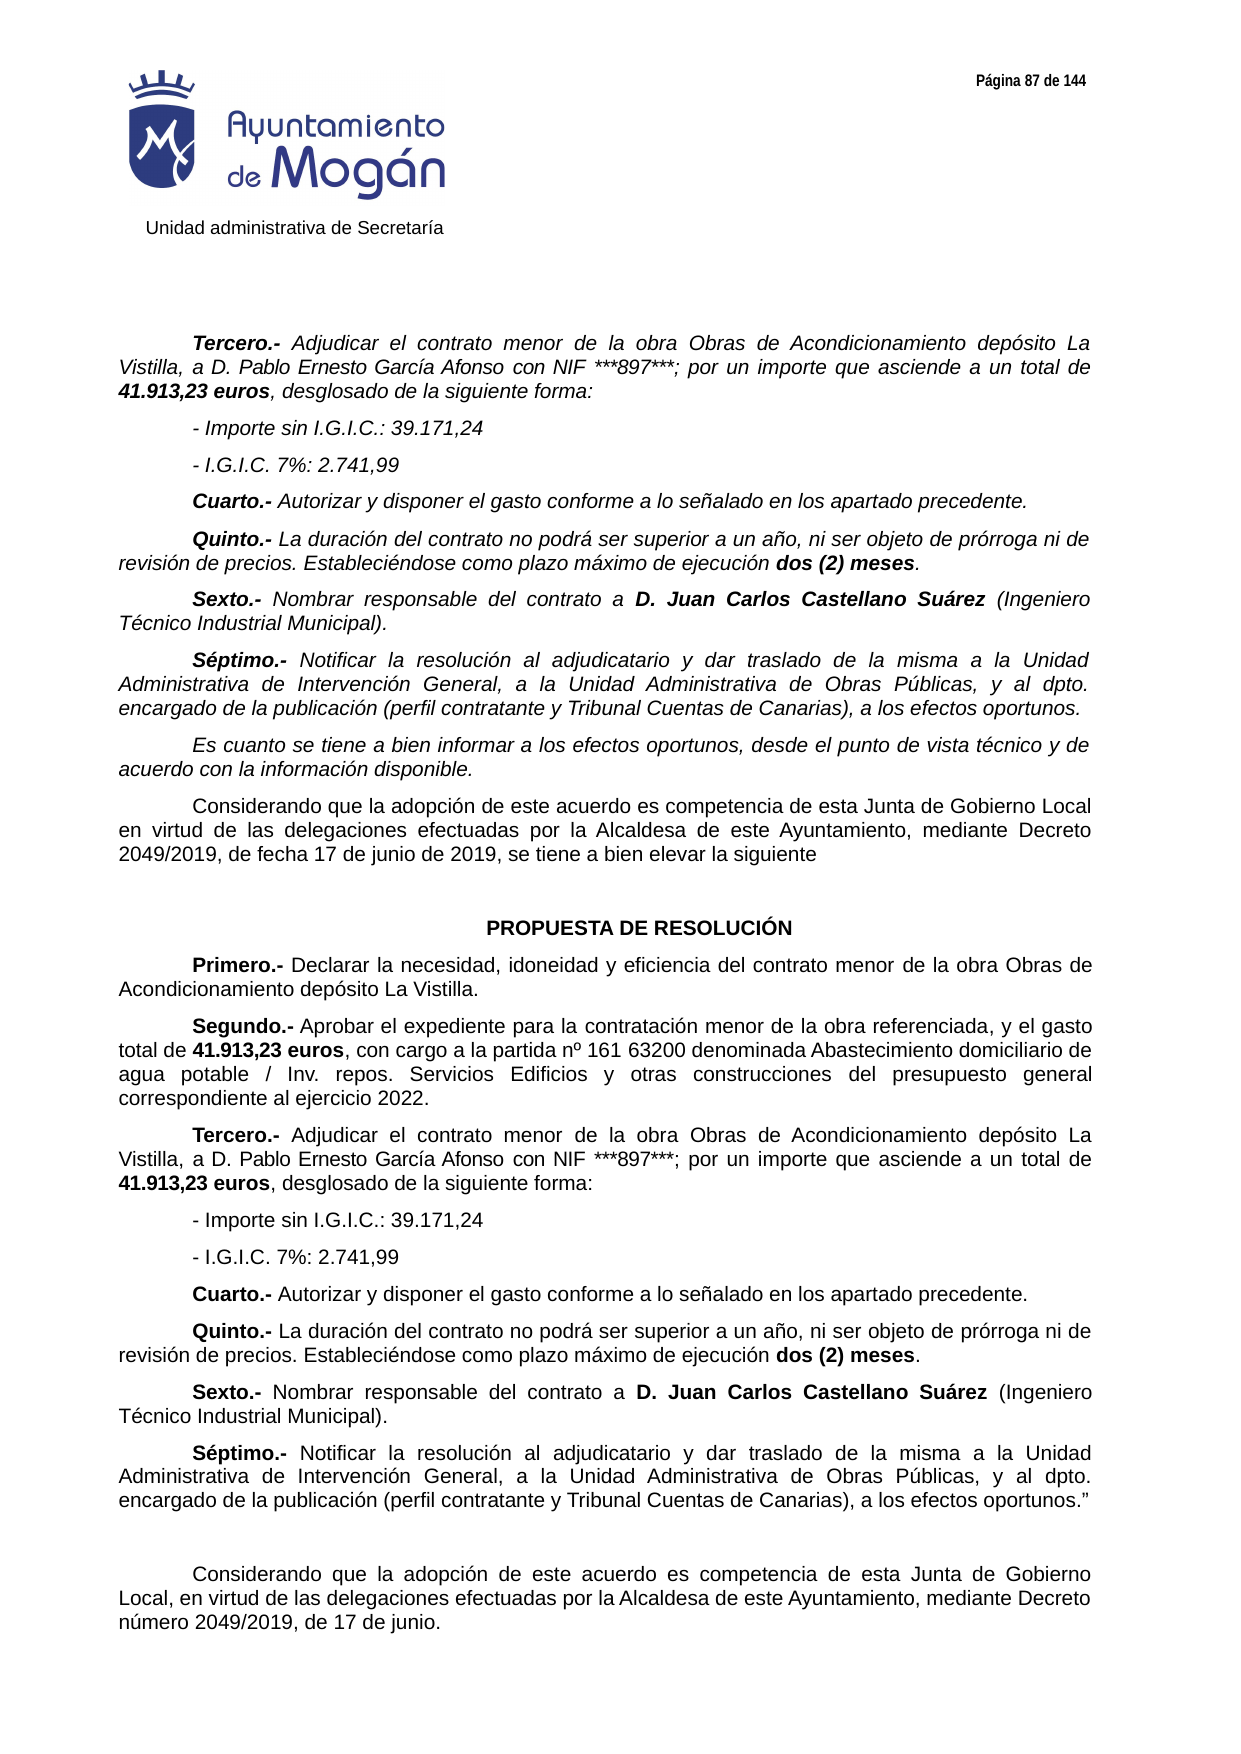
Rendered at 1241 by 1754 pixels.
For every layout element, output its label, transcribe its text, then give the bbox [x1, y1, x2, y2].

text Sexto.- Nombrar responsable del contrato a D. Juan Carlos Castellano Suárez (Ingeniero Técnico Industrial Municipal). [118, 587, 1092, 635]
text - Importe sin I.G.I.C.: 39.171,24 [118, 415, 1092, 439]
text Séptimo.- Notificar la resolución al adjudicatario y dar traslado de la misma a la Unidad Administrativa de Intervención General, a la Unidad Administrativa de Obras Públicas, y al dpto. encargado de la publicación (perfil contratante y Tribunal Cuentas de Canarias), a los efectos oportunos.” [118, 1440, 1092, 1512]
text - I.G.I.C. 7%: 2.741,99 [118, 1244, 1092, 1268]
text Segundo.- Aprobar el expediente para la contratación menor de la obra referenciada, y el gasto total de 41.913,23 euros, con cargo a la partida nº 161 63200 denominada Abastecimiento domiciliario de agua potable / Inv. repos. Servicios Edificios y otras construcciones del presupuesto general correspondiente al ejercicio 2022. [118, 1014, 1092, 1110]
picture [128, 70, 445, 206]
text Cuarto.- Autorizar y disponer el gasto conforme a lo señalado en los apartado precedente. [118, 1282, 1092, 1306]
text PROPUESTA DE RESOLUCIÓN [118, 916, 1092, 940]
text Considerando que la adopción de este acuerdo es competencia de esta Junta de Gobierno Local, en virtud de las delegaciones efectuadas por la Alcaldesa de este Ayuntamiento, mediante Decreto número 2049/2019, de 17 de junio. [118, 1562, 1092, 1634]
text Sexto.- Nombrar responsable del contrato a D. Juan Carlos Castellano Suárez (Ingeniero Técnico Industrial Municipal). [118, 1379, 1092, 1427]
text Cuarto.- Autorizar y disponer el gasto conforme a lo señalado en los apartado precedente. [118, 489, 1092, 513]
text Tercero.- Adjudicar el contrato menor de la obra Obras de Acondicionamiento depósito La Vistilla, a D. Pablo Ernesto García Afonso con NIF ***897***; por un importe que asciende a un total de 41.913,23 euros, desglosado de la siguiente forma: [118, 331, 1092, 402]
text Séptimo.- Notificar la resolución al adjudicatario y dar traslado de la misma a la Unidad Administrativa de Intervención General, a la Unidad Administrativa de Obras Públicas, y al dpto. encargado de la publicación (perfil contratante y Tribunal Cuentas de Canarias), a los efectos oportunos. [118, 648, 1092, 720]
text Quinto.- La duración del contrato no podrá ser superior a un año, ni ser objeto de prórroga ni de revisión de precios. Estableciéndose como plazo máximo de ejecución dos (2) meses. [118, 526, 1092, 574]
text - Importe sin I.G.I.C.: 39.171,24 [118, 1208, 1092, 1232]
text - I.G.I.C. 7%: 2.741,99 [118, 452, 1092, 476]
text Es cuanto se tiene a bien informar a los efectos oportunos, desde el punto de vista técnico y de acuerdo con la información disponible. [118, 733, 1092, 781]
text Primero.- Declarar la necesidad, idoneidad y eficiencia del contrato menor de la obra Obras de Acondicionamiento depósito La Vistilla. [118, 953, 1092, 1001]
text Tercero.- Adjudicar el contrato menor de la obra Obras de Acondicionamiento depósito La Vistilla, a D. Pablo Ernesto García Afonso con NIF ***897***; por un importe que asciende a un total de 41.913,23 euros, desglosado de la siguiente forma: [118, 1123, 1092, 1194]
text Considerando que la adopción de este acuerdo es competencia de esta Junta de Gobierno Local en virtud de las delegaciones efectuadas por la Alcaldesa de este Ayuntamiento, mediante Decreto 2049/2019, de fecha 17 de junio de 2019, se tiene a bien elevar la siguiente [118, 794, 1092, 866]
text Quinto.- La duración del contrato no podrá ser superior a un año, ni ser objeto de prórroga ni de revisión de precios. Estableciéndose como plazo máximo de ejecución dos (2) meses. [118, 1318, 1092, 1366]
